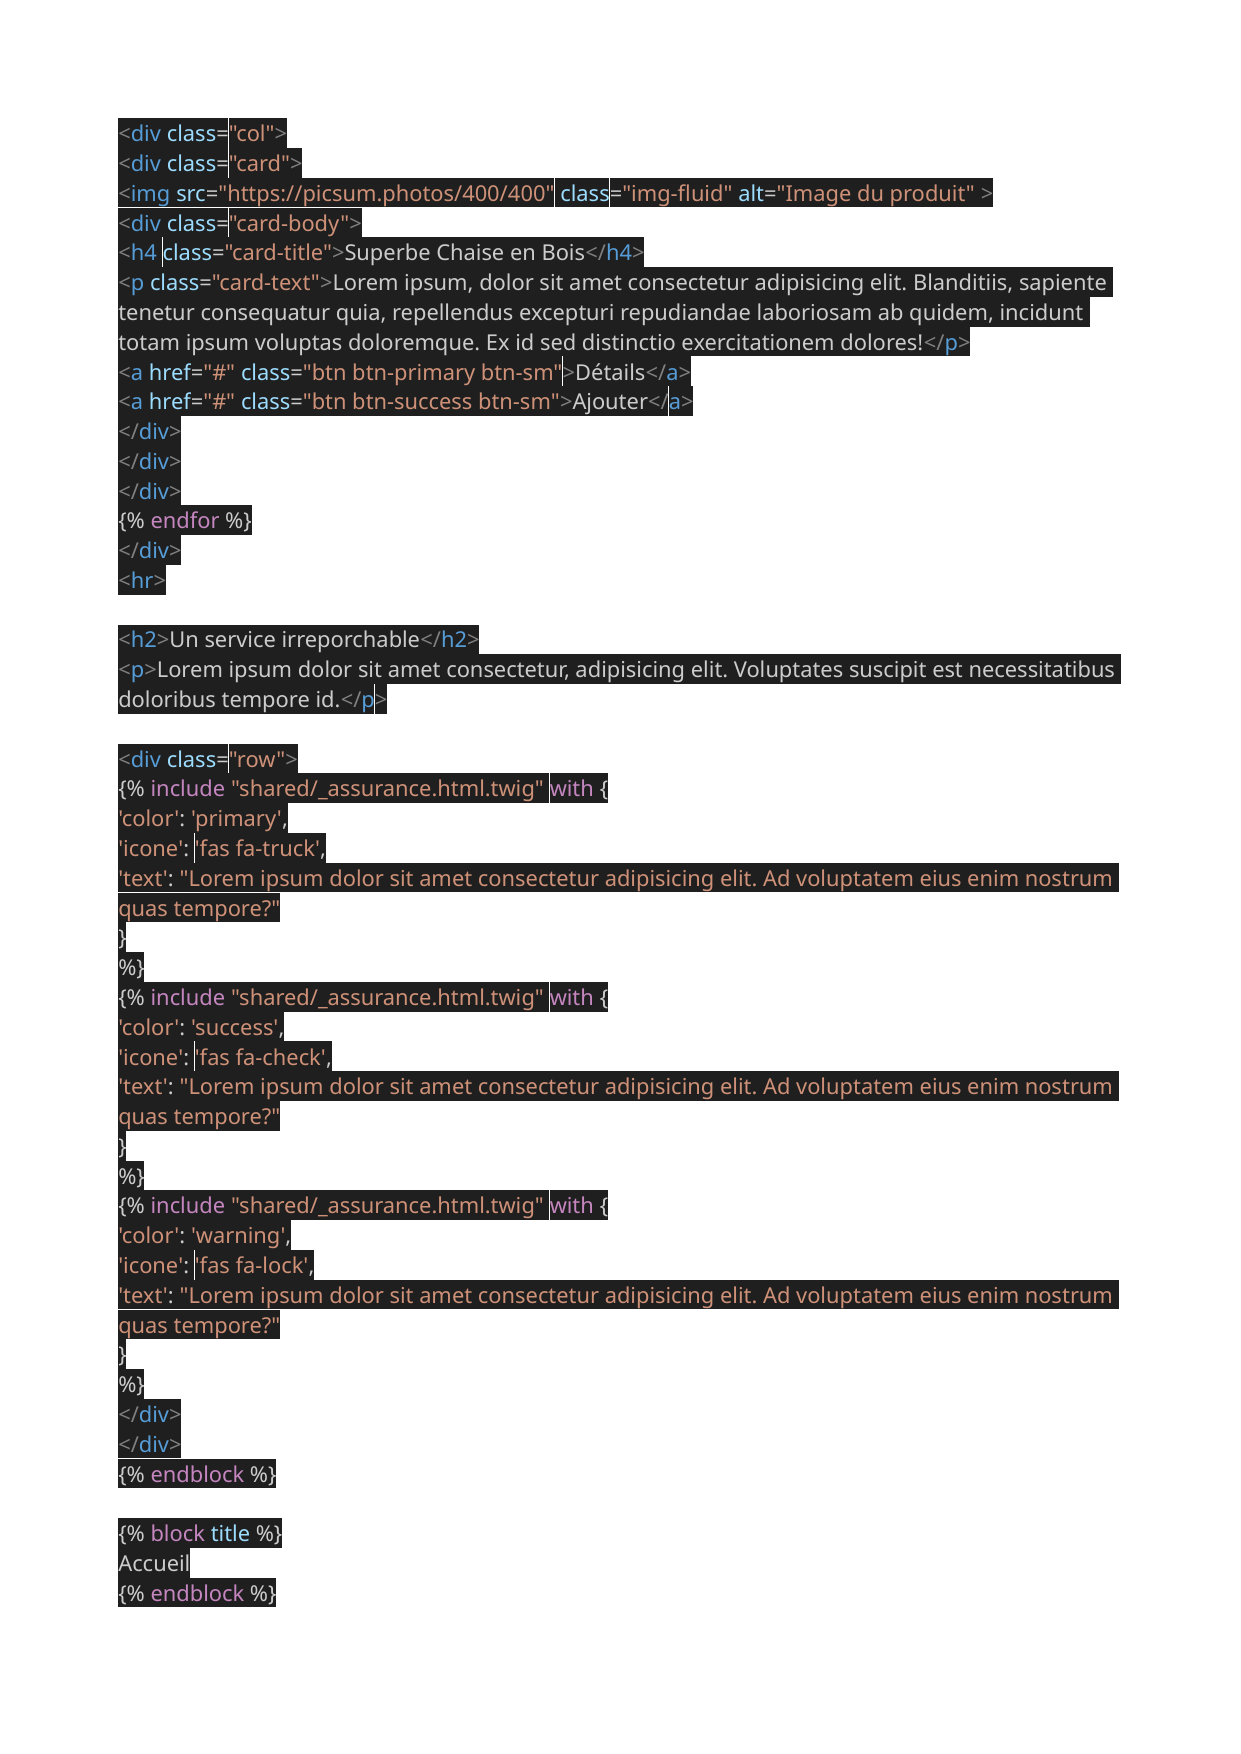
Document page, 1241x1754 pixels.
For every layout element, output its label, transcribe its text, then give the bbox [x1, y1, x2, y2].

text {% include "shared/_assurance.html.twig" with { [118, 982, 1122, 1012]
text 'color': 'primary', [118, 803, 1122, 833]
text {% include "shared/_assurance.html.twig" with { [118, 773, 1122, 803]
text <div class="row"> [118, 743, 1122, 773]
text </div> [118, 416, 1122, 446]
text 'text': "Lorem ipsum dolor sit amet consectetur adipisicing elit. Ad voluptatem eius enim nostrum quas tempore?" [118, 863, 1122, 922]
text <a href="#" class="btn btn-primary btn-sm">Détails</a> [118, 356, 1122, 386]
text <p>Lorem ipsum dolor sit amet consectetur, adipisicing elit. Voluptates suscipit est necessitatibus doloribus tempore id.</p> [118, 654, 1122, 714]
text 'icone': 'fas fa-check', [118, 1041, 1122, 1071]
text </div> [118, 1399, 1122, 1429]
text 'text': "Lorem ipsum dolor sit amet consectetur adipisicing elit. Ad voluptatem eius enim nostrum quas tempore?" [118, 1280, 1122, 1339]
text } [118, 1131, 1122, 1161]
text {% endblock %} [118, 1458, 1122, 1488]
text {% endblock %} [118, 1578, 1122, 1607]
text } [118, 1339, 1122, 1369]
text 'color': 'warning', [118, 1220, 1122, 1250]
text <h2>Un service irreporchable</h2> [118, 624, 1122, 654]
text <a href="#" class="btn btn-success btn-sm">Ajouter</a> [118, 386, 1122, 416]
text %} [118, 952, 1122, 982]
text </div> [118, 446, 1122, 476]
text <p class="card-text">Lorem ipsum, dolor sit amet consectetur adipisicing elit. Blanditiis, sapiente tenetur consequatur quia, repellendus excepturi repudiandae laboriosam ab quidem, incidunt totam ipsum voluptas doloremque. Ex id sed distinctio exercitationem dolores!</p> [118, 267, 1122, 356]
text } [118, 922, 1122, 952]
text </div> [118, 476, 1122, 505]
text 'icone': 'fas fa-lock', [118, 1250, 1122, 1280]
text 'color': 'success', [118, 1012, 1122, 1041]
text %} [118, 1161, 1122, 1190]
text <div class="card"> [118, 148, 1122, 178]
text %} [118, 1369, 1122, 1399]
text {% include "shared/_assurance.html.twig" with { [118, 1190, 1122, 1220]
text <img src="https://picsum.photos/400/400" class="img-fluid" alt="Image du produit" > [118, 178, 1122, 207]
text 'icone': 'fas fa-truck', [118, 833, 1122, 863]
text <div class="card-body"> [118, 207, 1122, 237]
text <h4 class="card-title">Superbe Chaise en Bois</h4> [118, 237, 1122, 267]
text <hr> [118, 565, 1122, 595]
text </div> [118, 535, 1122, 565]
text 'text': "Lorem ipsum dolor sit amet consectetur adipisicing elit. Ad voluptatem eius enim nostrum quas tempore?" [118, 1071, 1122, 1131]
text </div> [118, 1429, 1122, 1458]
text {% block title %} [118, 1518, 1122, 1548]
text {% endfor %} [118, 505, 1122, 535]
text Accueil [118, 1548, 1122, 1578]
text <div class="col"> [118, 118, 1122, 148]
